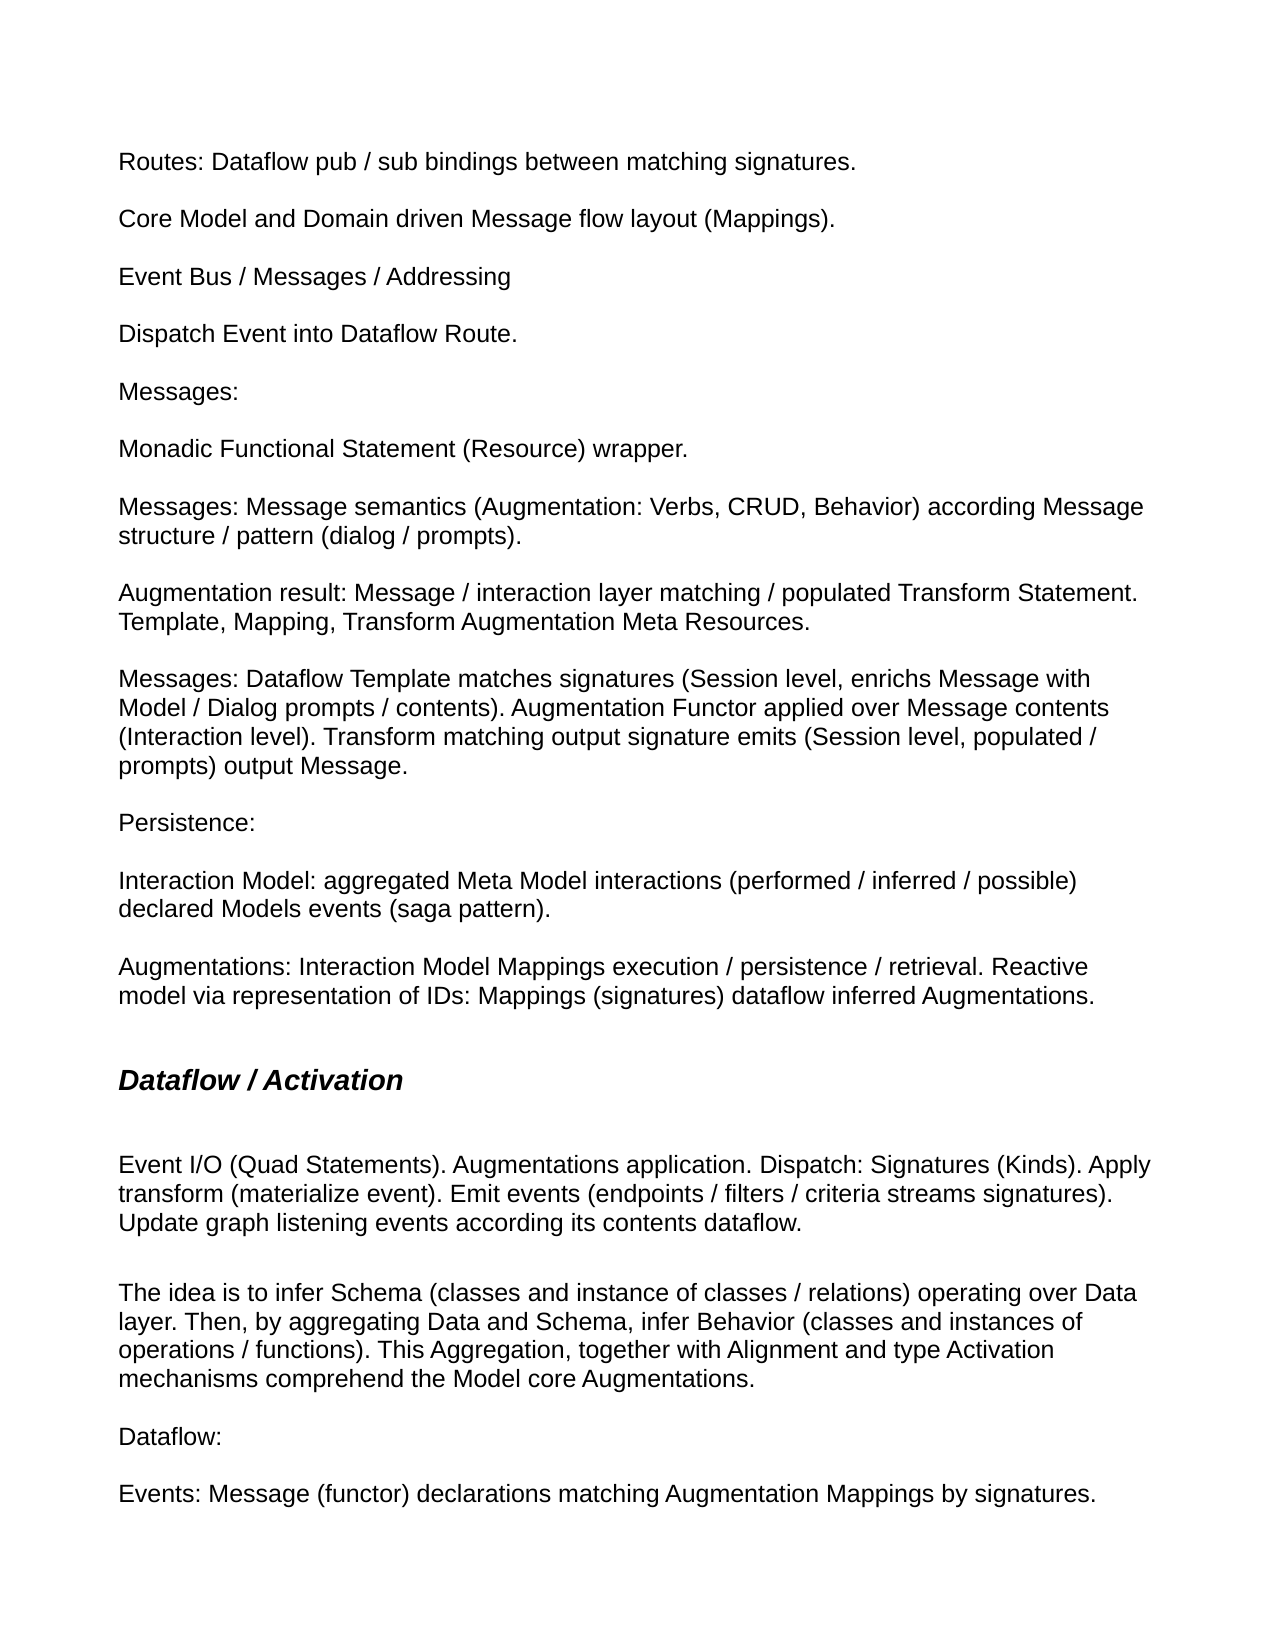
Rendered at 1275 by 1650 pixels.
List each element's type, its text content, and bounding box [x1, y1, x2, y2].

text Dataflow: [118, 1422, 1157, 1450]
text Augmentation result: Message / interaction layer matching / populated Transform Statement. Template, Mapping, Transform Augmentation Meta Resources. [118, 578, 1157, 636]
text Persistence: [118, 808, 1157, 837]
text Monadic Functional Statement (Resource) wrapper. [118, 434, 1157, 463]
subtitle Dataflow / Activation [118, 1063, 1157, 1097]
text Interaction Model: aggregated Meta Model interactions (performed / inferred / possible) declared Models events (saga pattern). [118, 866, 1157, 923]
text Routes: Dataflow pub / sub bindings between matching signatures. [118, 147, 1157, 176]
text Messages: Dataflow Template matches signatures (Session level, enrichs Message with Model / Dialog prompts / contents). Augmentation Functor applied over Message contents (Interaction level). Transform matching output signature emits (Session level, populated / prompts) output Message. [118, 664, 1157, 779]
text Dispatch Event into Dataflow Route. [118, 319, 1157, 348]
text Messages: [118, 377, 1157, 406]
text Messages: Message semantics (Augmentation: Verbs, CRUD, Behavior) according Message structure / pattern (dialog / prompts). [118, 492, 1157, 549]
text Augmentations: Interaction Model Mappings execution / persistence / retrieval. Reactive model via representation of IDs: Mappings (signatures) dataflow inferred Augmentations. [118, 952, 1157, 1009]
text The idea is to infer Schema (classes and instance of classes / relations) operating over Data layer. Then, by aggregating Data and Schema, infer Behavior (classes and instances of operations / functions). This Aggregation, together with Alignment and type Activation mechanisms comprehend the Model core Augmentations. [118, 1278, 1157, 1393]
text Event I/O (Quad Statements). Augmentations application. Dispatch: Signatures (Kinds). Apply transform (materialize event). Emit events (endpoints / filters / criteria streams signatures). Update graph listening events according its contents dataflow. [118, 1150, 1157, 1237]
text Event Bus / Messages / Addressing [118, 262, 1157, 291]
text Events: Message (functor) declarations matching Augmentation Mappings by signatures. [118, 1479, 1157, 1508]
text Core Model and Domain driven Message flow layout (Mappings). [118, 204, 1157, 233]
